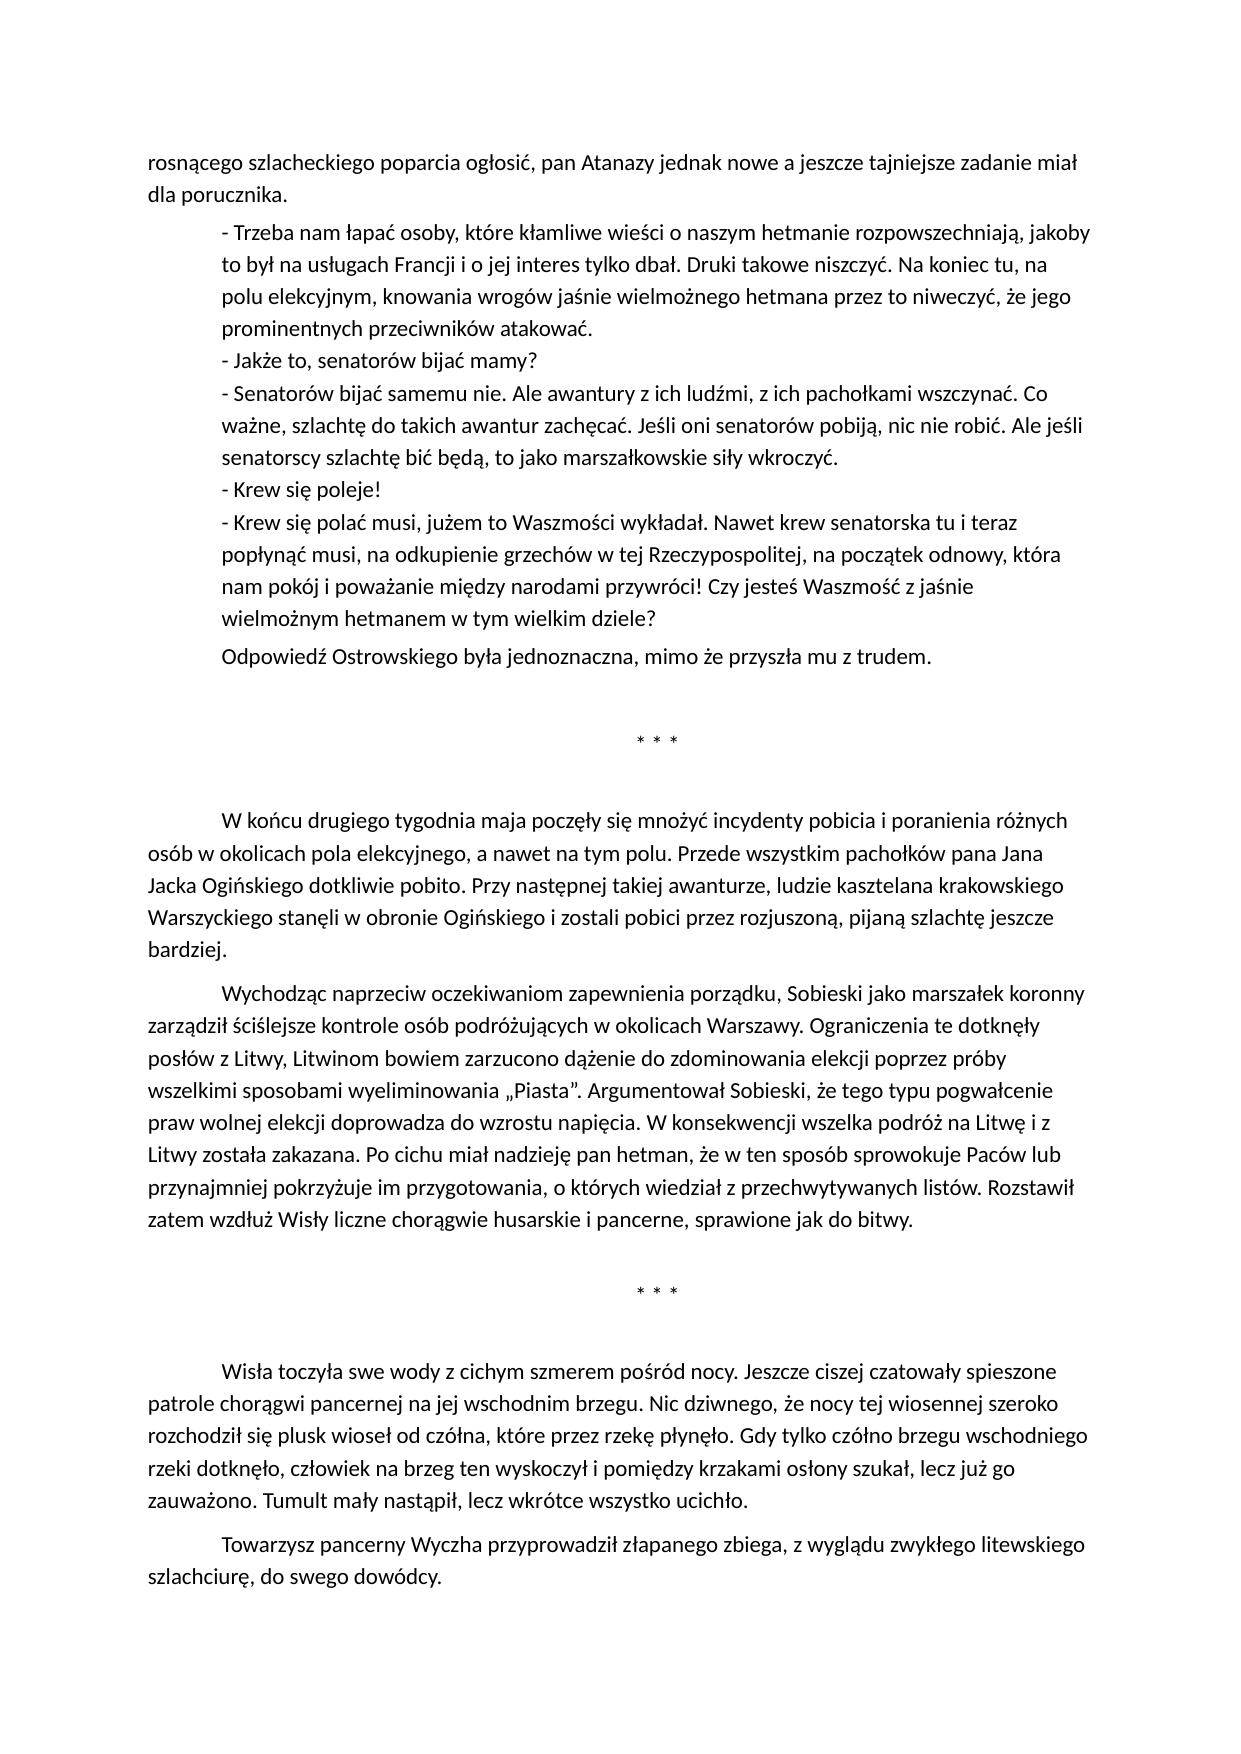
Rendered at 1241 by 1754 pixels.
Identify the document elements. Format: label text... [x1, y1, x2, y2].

text W końcu drugiego tygodnia maja poczęły się mnożyć incydenty pobicia i poranienia różnych osób w okolicach pola elekcyjnego, a nawet na tym polu. Przede wszystkim pachołków pana Jana Jacka Ogińskiego dotkliwie pobito. Przy następnej takiej awanturze, ludzie kasztelana krakowskiego Warszyckiego stanęli w obronie Ogińskiego i zostali pobici przez rozjuszoną, pijaną szlachtę jeszcze bardziej. [148, 807, 1093, 963]
text - Trzeba nam łapać osoby, które kłamliwe wieści o naszym hetmanie rozpowszechniają, jakoby to był na usługach Francji i o jej interes tylko dbał. Druki takowe niszczyć. Na koniec tu, na polu elekcyjnym, knowania wrogów jaśnie wielmożnego hetmana przez to niweczyć, że jego prominentnych przeciwników atakować. [221, 218, 1093, 342]
text * * * [148, 730, 1093, 758]
text Odpowiedź Ostrowskiego była jednoznaczna, mimo że przyszła mu z trudem. [148, 642, 1093, 670]
text Wychodząc naprzeciw oczekiwaniom zapewnienia porządku, Sobieski jako marszałek koronny zarządził ściślejsze kontrole osób podróżujących w okolicach Warszawy. Ograniczenia te dotknęły posłów z Litwy, Litwinom bowiem zarzucono dążenie do zdominowania elekcji poprzez próby wszelkimi sposobami wyeliminowania „Piasta”. Argumentował Sobieski, że tego typu pogwałcenie praw wolnej elekcji doprowadza do wzrostu napięcia. W konsekwencji wszelka podróż na Litwę i z Litwy została zakazana. Po cichu miał nadzieję pan hetman, że w ten sposób sprowokuje Paców lub przynajmniej pokrzyżuje im przygotowania, o których wiedział z przechwytywanych listów. Rozstawił zatem wzdłuż Wisły liczne chorągwie husarskie i pancerne, sprawione jak do bitwy. [148, 979, 1093, 1233]
text Towarzysz pancerny Wyczha przyprowadził złapanego zbiega, z wyglądu zwykłego litewskiego szlachciurę, do swego dowódcy. [148, 1530, 1093, 1590]
text * * * [148, 1281, 1093, 1309]
text rosnącego szlacheckiego poparcia ogłosić, pan Atanazy jednak nowe a jeszcze tajniejsze zadanie miał dla porucznika. [148, 148, 1093, 208]
text Wisła toczyła swe wody z cichym szmerem pośród nocy. Jeszcze ciszej czatowały spieszone patrole chorągwi pancernej na jej wschodnim brzegu. Nic dziwnego, że nocy tej wiosennej szeroko rozchodził się plusk wioseł od czółna, które przez rzekę płynęło. Gdy tylko czółno brzegu wschodniego rzeki dotknęło, człowiek na brzeg ten wyskoczył i pomiędzy krzakami osłony szukał, lecz już go zauważono. Tumult mały nastąpił, lecz wkrótce wszystko ucichło. [148, 1357, 1093, 1514]
text - Krew się poleje! [221, 475, 1093, 503]
text - Krew się polać musi, jużem to Waszmości wykładał. Nawet krew senatorska tu i teraz popłynąć musi, na odkupienie grzechów w tej Rzeczypospolitej, na początek odnowy, która nam pokój i poważanie między narodami przywróci! Czy jesteś Waszmość z jaśnie wielmożnym hetmanem w tym wielkim dziele? [221, 508, 1093, 632]
text - Jakże to, senatorów bijać mamy? [221, 347, 1093, 375]
text - Senatorów bijać samemu nie. Ale awantury z ich ludźmi, z ich pachołkami wszczynać. Co ważne, szlachtę do takich awantur zachęcać. Jeśli oni senatorów pobiją, nic nie robić. Ale jeśli senatorscy szlachtę bić będą, to jako marszałkowskie siły wkroczyć. [221, 379, 1093, 471]
